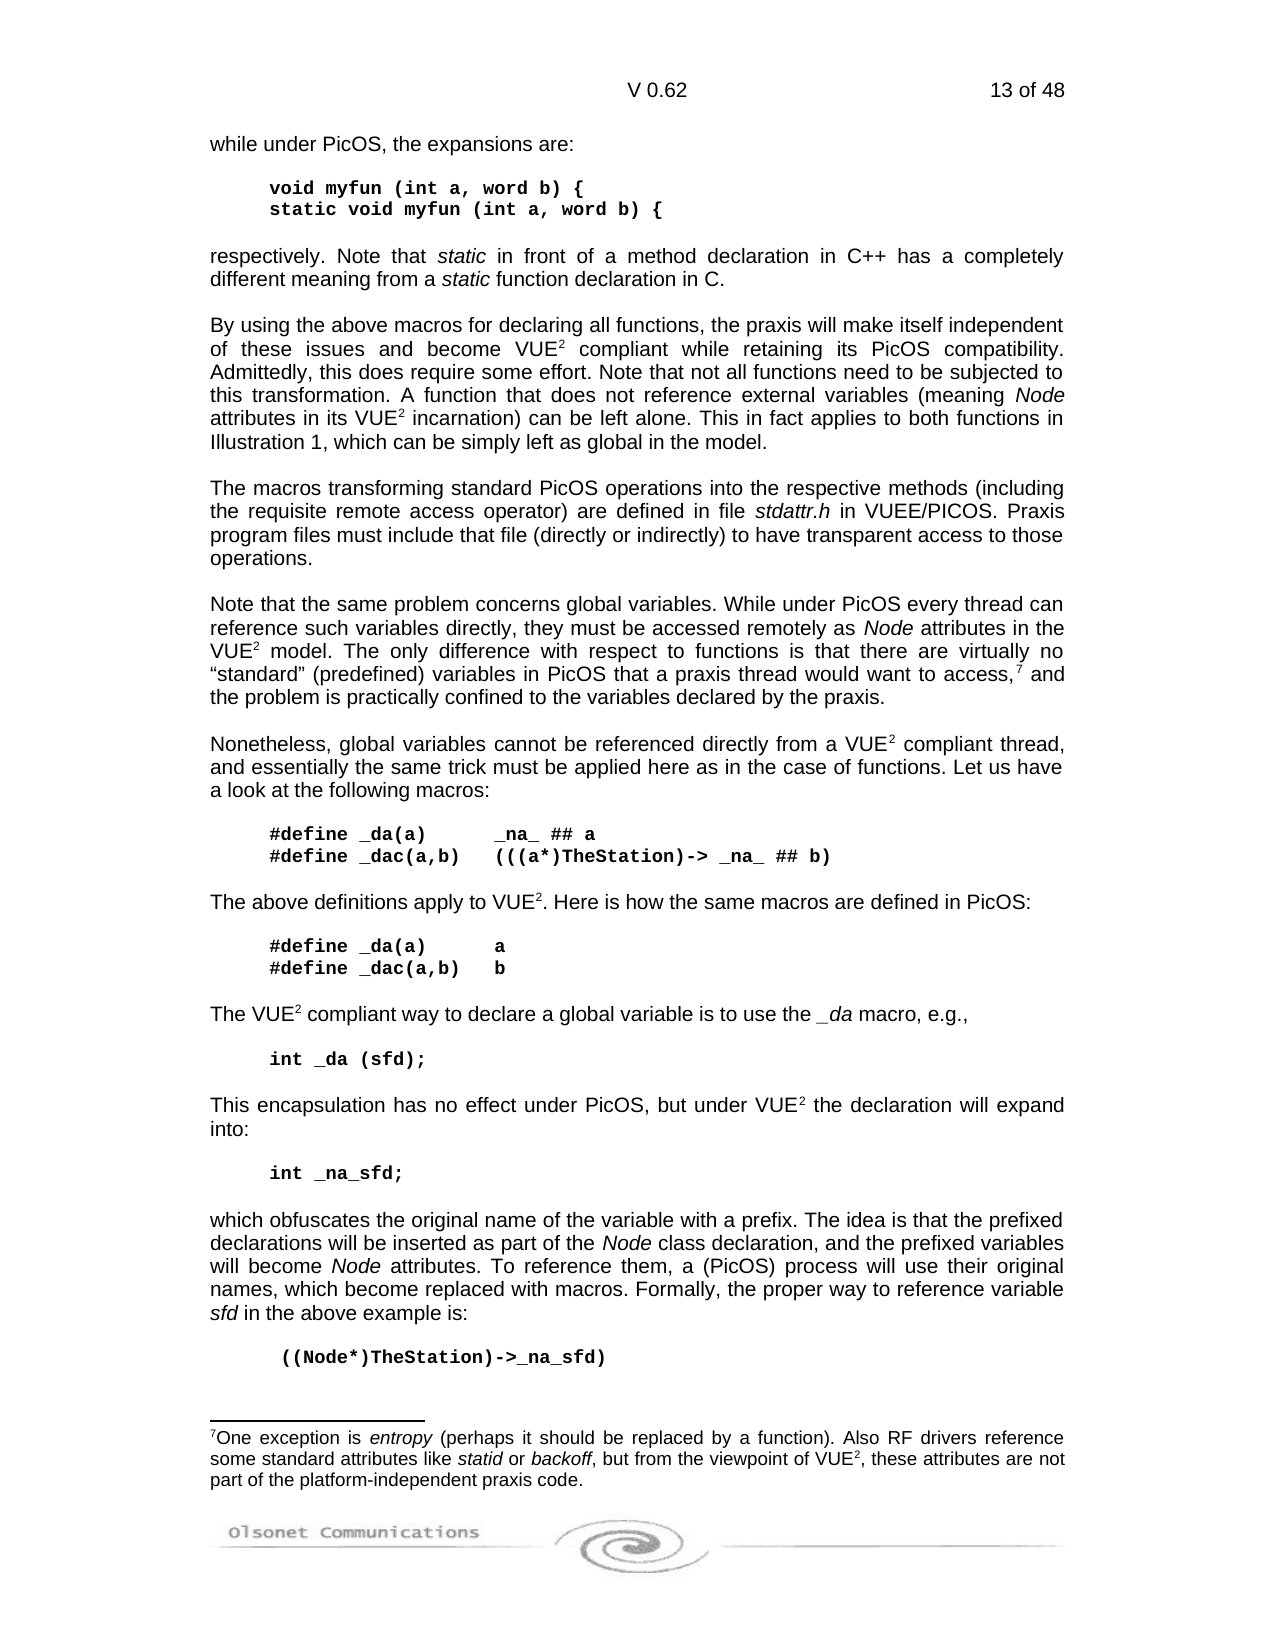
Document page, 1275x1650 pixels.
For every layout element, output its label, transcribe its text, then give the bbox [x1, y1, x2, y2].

text which obfuscates the original name of the variable with a prefix. The idea is that the prefixed declarations will be inserted as part of the Node class declaration, and the prefixed variables will become Node attributes. To reference them, a (PicOS) process will use their original names, which become replaced with macros. Formally, the proper way to reference variable sfd in the above example is: [210, 1208, 1065, 1324]
text The VUE2 compliant way to declare a global variable is to use the _da macro, e.g., [210, 1003, 1065, 1026]
text One exception is entropy (perhaps it should be replaced by a function). Also RF drivers reference some standard attributes like statid or backoff, but from the viewpoint of VUE2, these attributes are not part of the platform-independent praxis code. [210, 1427, 1065, 1490]
text void myfun (int a, word b) { [269, 179, 1065, 200]
picture [210, 1504, 1065, 1596]
text while under PicOS, the expansions are: [210, 132, 1065, 155]
text By using the above macros for declaring all functions, the praxis will make itself independent of these issues and become VUE2 compliant while retaining its PicOS compatibility. Admittedly, this does require some effort. Note that not all functions need to be subjected to this transformation. A function that does not reference external variables (meaning Node attributes in its VUE2 incarnation) can be left alone. This in fact applies to both functions in Illustration 1, which can be simply left as global in the model. [210, 314, 1065, 453]
text static void myfun (int a, word b) { [269, 200, 1065, 221]
text ((Node*)TheStation)->_na_sfd) [269, 1347, 1065, 1369]
text #define _dac(a,b) (((a*)TheStation)-> _na_ ## b) [269, 846, 1065, 868]
text The macros transforming standard PicOS operations into the respective methods (including the requisite remote access operator) are defined in file stdattr.h in VUEE/PICOS. Praxis program files must include that file (directly or indirectly) to have transparent access to those operations. [210, 477, 1065, 569]
text int _da (sfd); [269, 1049, 1065, 1071]
text This encapsulation has no effect under PicOS, but under VUE2 the declaration will expand into: [210, 1094, 1065, 1140]
text #define _dac(a,b) b [269, 958, 1065, 980]
text Note that the same problem concerns global variables. While under PicOS every thread can reference such variables directly, they must be accessed remotely as Node attributes in the VUE2 model. The only difference with respect to functions is that there are virtually no “standard” (predefined) variables in PicOS that a praxis thread would want to access, and the problem is practically confined to the variables declared by the praxis. [210, 593, 1065, 709]
text Nonetheless, global variables cannot be referenced directly from a VUE2 compliant thread, and essentially the same trick must be applied here as in the case of functions. Let us have a look at the following macros: [210, 732, 1065, 802]
text #define _da(a) _na_ ## a [269, 825, 1065, 846]
text respectively. Note that static in front of a method declaration in C++ has a completely different meaning from a static function declaration in C. [210, 244, 1065, 291]
text int _na_sfd; [269, 1164, 1065, 1185]
text #define _da(a) a [269, 937, 1065, 958]
text The above definitions apply to VUE2. Here is how the same macros are defined in PicOS: [210, 891, 1065, 914]
